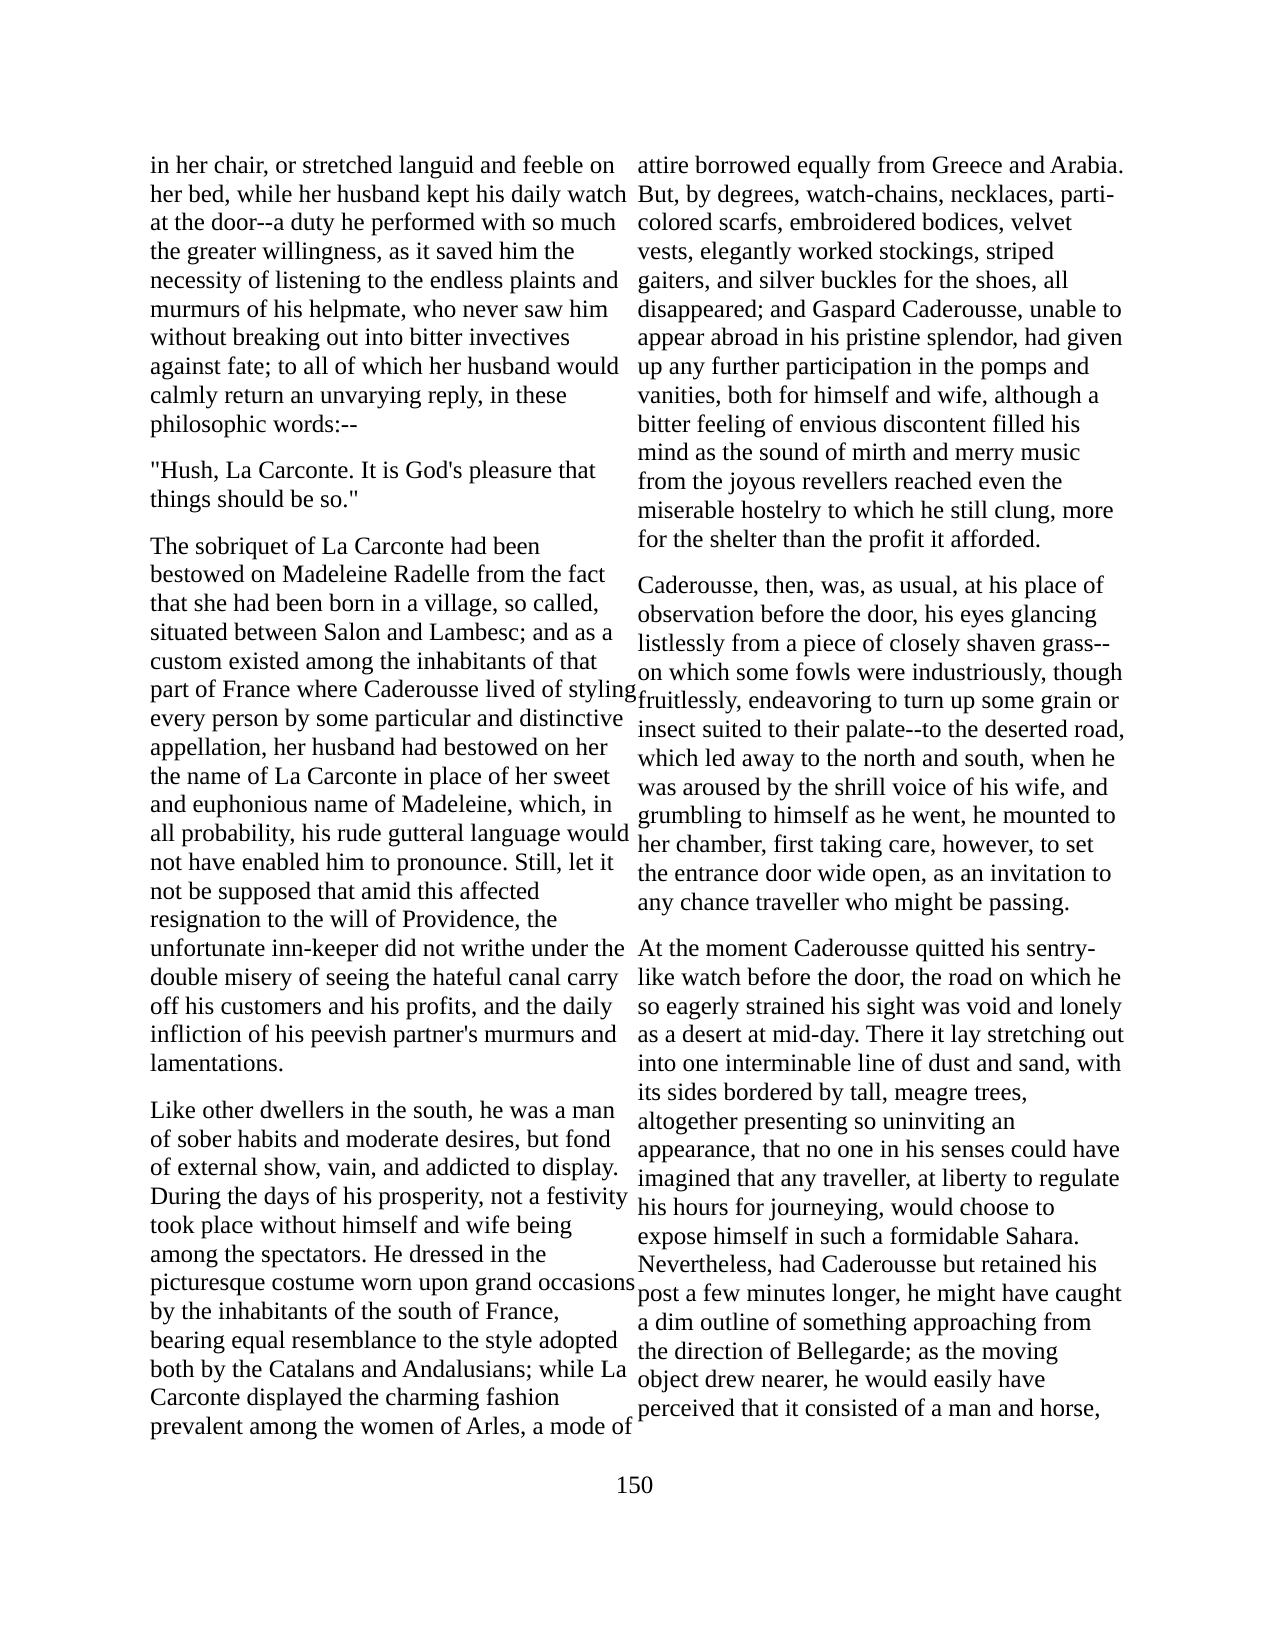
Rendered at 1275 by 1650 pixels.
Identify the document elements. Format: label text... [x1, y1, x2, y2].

text in her chair, or stretched languid and feeble on her bed, while her husband kept his daily watch at the door--a duty he performed with so much the greater willingness, as it saved him the necessity of listening to the endless plaints and murmurs of his helpmate, who never saw him without breaking out into bitter invectives against fate; to all of which her husband would calmly return an unvarying reply, in these philosophic words:-- [150, 150, 637, 437]
text Caderousse, then, was, as usual, at his place of observation before the door, his eyes glancing listlessly from a piece of closely shaven grass--on which some fowls were industriously, though fruitlessly, endeavoring to turn up some grain or insect suited to their palate--to the deserted road, which led away to the north and south, when he was aroused by the shrill voice of his wife, and grumbling to himself as he went, he mounted to her chamber, first taking care, however, to set the entrance door wide open, as an invitation to any chance traveller who might be passing. [637, 570, 1125, 915]
text Like other dwellers in the south, he was a man of sober habits and moderate desires, but fond of external show, vain, and addicted to display. During the days of his prosperity, not a festivity took place without himself and wife being among the spectators. He dressed in the picturesque costume worn upon grand occasions by the inhabitants of the south of France, bearing equal resemblance to the style adopted both by the Catalans and Andalusians; while La Carconte displayed the charming fashion prevalent among the women of Arles, a mode of [150, 1095, 637, 1440]
text The sobriquet of La Carconte had been bestowed on Madeleine Radelle from the fact that she had been born in a village, so called, situated between Salon and Lambesc; and as a custom existed among the inhabitants of that part of France where Caderousse lived of styling every person by some particular and distinctive appellation, her husband had bestowed on her the name of La Carconte in place of her sweet and euphonious name of Madeleine, which, in all probability, his rude gutteral language would not have enabled him to pronounce. Still, let it not be supposed that amid this affected resignation to the will of Providence, the unfortunate inn-keeper did not writhe under the double misery of seeing the hateful canal carry off his customers and his profits, and the daily infliction of his peevish partner's murmurs and lamentations. [150, 531, 637, 1077]
text "Hush, La Carconte. It is God's pleasure that things should be so." [150, 455, 637, 513]
text At the moment Caderousse quitted his sentry-like watch before the door, the road on which he so eagerly strained his sight was void and lonely as a desert at mid-day. There it lay stretching out into one interminable line of dust and sand, with its sides bordered by tall, meagre trees, altogether presenting so uninviting an appearance, that no one in his senses could have imagined that any traveller, at liberty to regulate his hours for journeying, would choose to expose himself in such a formidable Sahara. Nevertheless, had Caderousse but retained his post a few minutes longer, he might have caught a dim outline of something approaching from the direction of Bellegarde; as the moving object drew nearer, he would easily have perceived that it consisted of a man and horse, [637, 933, 1125, 1422]
text attire borrowed equally from Greece and Arabia. But, by degrees, watch-chains, necklaces, parti-colored scarfs, embroidered bodices, velvet vests, elegantly worked stockings, striped gaiters, and silver buckles for the shoes, all disappeared; and Gaspard Caderousse, unable to appear abroad in his pristine splendor, had given up any further participation in the pomps and vanities, both for himself and wife, although a bitter feeling of envious discontent filled his mind as the sound of mirth and merry music from the joyous revellers reached even the miserable hostelry to which he still clung, more for the shelter than the profit it afforded. [637, 150, 1125, 552]
